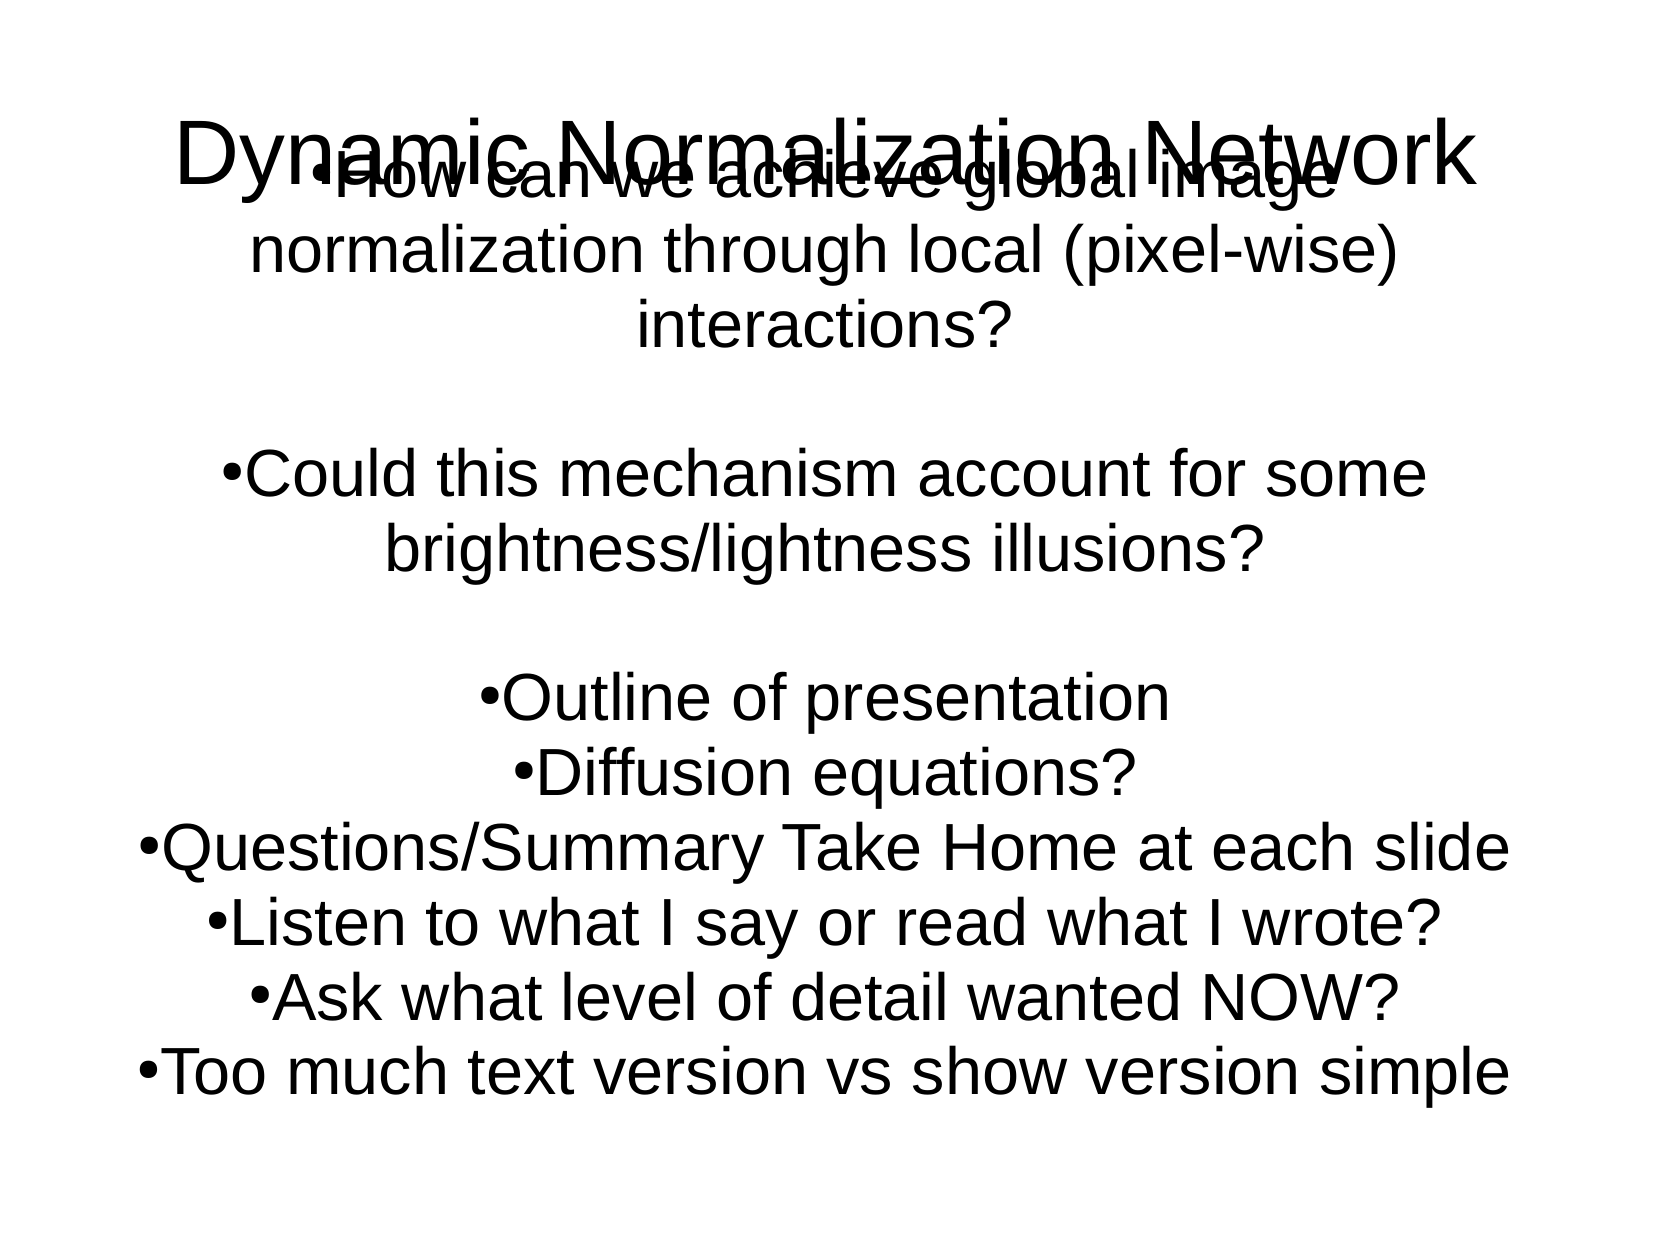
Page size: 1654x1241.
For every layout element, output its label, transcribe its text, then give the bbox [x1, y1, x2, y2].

subtitle How can we achieve global image normalization through local (pixel-wise) interactions? Could this mechanism account for some brightness/lightness illusions? Outline of presentation Diffusion equations? Questions/Summary Take Home at each slide Listen to what I say or read what I wrote? Ask what level of detail wanted NOW? Too much text version vs show version simple [120, 137, 1531, 1184]
title Dynamic Normalization Network [82, 49, 1571, 257]
